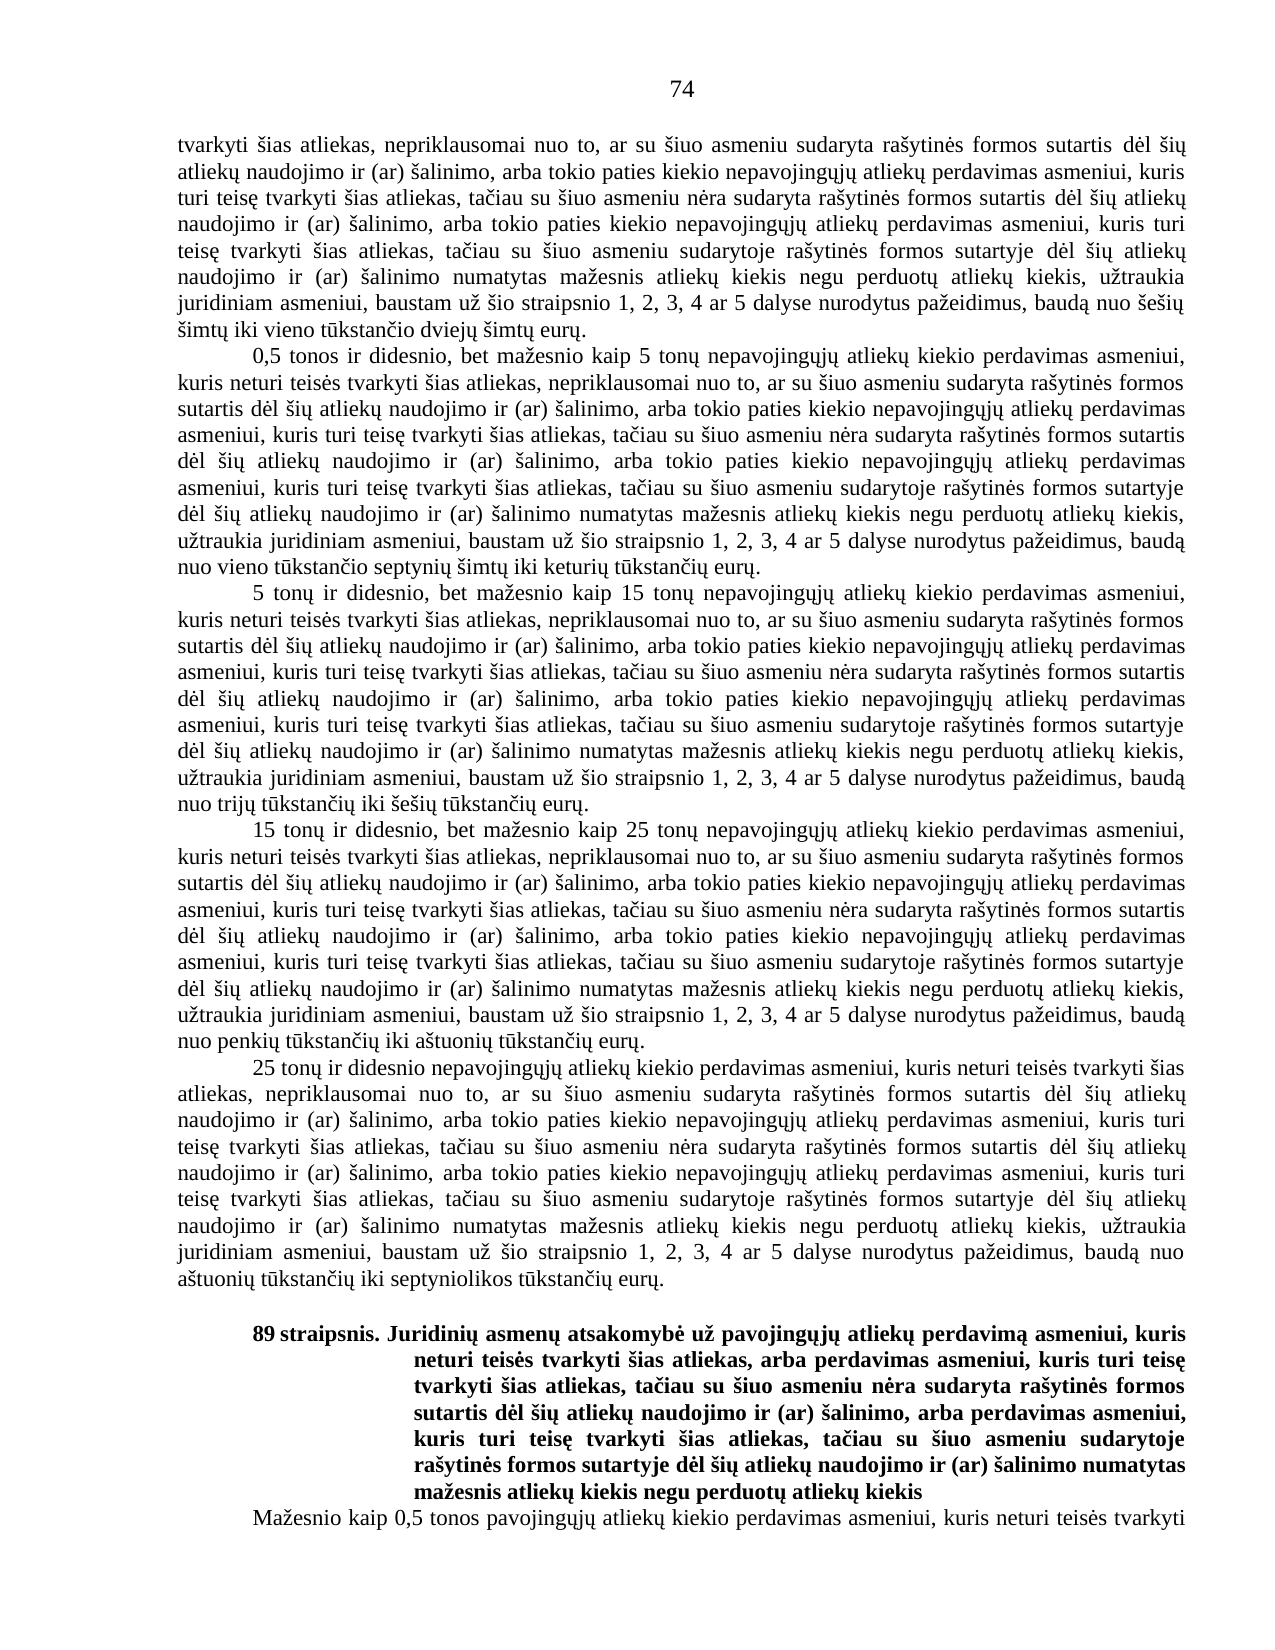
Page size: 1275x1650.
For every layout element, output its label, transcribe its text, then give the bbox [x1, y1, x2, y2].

text tvarkyti šias atliekas, nepriklausomai nuo to, ar su šiuo asmeniu sudaryta rašytinės formos sutartis dėl šių atliekų naudojimo ir (ar) šalinimo, arba tokio paties kiekio nepavojingųjų atliekų perdavimas asmeniui, kuris turi teisę tvarkyti šias atliekas, tačiau su šiuo asmeniu nėra sudaryta rašytinės formos sutartis dėl šių atliekų naudojimo ir (ar) šalinimo, arba tokio paties kiekio nepavojingųjų atliekų perdavimas asmeniui, kuris turi teisę tvarkyti šias atliekas, tačiau su šiuo asmeniu sudarytoje rašytinės formos sutartyje dėl šių atliekų naudojimo ir (ar) šalinimo numatytas mažesnis atliekų kiekis negu perduotų atliekų kiekis, užtraukia juridiniam asmeniui, baustam už šio straipsnio 1, 2, 3, 4 ar 5 dalyse nurodytus pažeidimus, baudą nuo šešių šimtų iki vieno tūkstančio dviejų šimtų eurų. [177, 131, 1186, 342]
text 25 tonų ir didesnio nepavojingųjų atliekų kiekio perdavimas asmeniui, kuris neturi teisės tvarkyti šias atliekas, nepriklausomai nuo to, ar su šiuo asmeniu sudaryta rašytinės formos sutartis dėl šių atliekų naudojimo ir (ar) šalinimo, arba tokio paties kiekio nepavojingųjų atliekų perdavimas asmeniui, kuris turi teisę tvarkyti šias atliekas, tačiau su šiuo asmeniu nėra sudaryta rašytinės formos sutartis dėl šių atliekų naudojimo ir (ar) šalinimo, arba tokio paties kiekio nepavojingųjų atliekų perdavimas asmeniui, kuris turi teisę tvarkyti šias atliekas, tačiau su šiuo asmeniu sudarytoje rašytinės formos sutartyje dėl šių atliekų naudojimo ir (ar) šalinimo numatytas mažesnis atliekų kiekis negu perduotų atliekų kiekis, užtraukia juridiniam asmeniui, baustam už šio straipsnio 1, 2, 3, 4 ar 5 dalyse nurodytus pažeidimus, baudą nuo aštuonių tūkstančių iki septyniolikos tūkstančių eurų. [177, 1054, 1186, 1291]
text 5 tonų ir didesnio, bet mažesnio kaip 15 tonų nepavojingųjų atliekų kiekio perdavimas asmeniui, kuris neturi teisės tvarkyti šias atliekas, nepriklausomai nuo to, ar su šiuo asmeniu sudaryta rašytinės formos sutartis dėl šių atliekų naudojimo ir (ar) šalinimo, arba tokio paties kiekio nepavojingųjų atliekų perdavimas asmeniui, kuris turi teisę tvarkyti šias atliekas, tačiau su šiuo asmeniu nėra sudaryta rašytinės formos sutartis dėl šių atliekų naudojimo ir (ar) šalinimo, arba tokio paties kiekio nepavojingųjų atliekų perdavimas asmeniui, kuris turi teisę tvarkyti šias atliekas, tačiau su šiuo asmeniu sudarytoje rašytinės formos sutartyje dėl šių atliekų naudojimo ir (ar) šalinimo numatytas mažesnis atliekų kiekis negu perduotų atliekų kiekis, užtraukia juridiniam asmeniui, baustam už šio straipsnio 1, 2, 3, 4 ar 5 dalyse nurodytus pažeidimus, baudą nuo trijų tūkstančių iki šešių tūkstančių eurų. [177, 579, 1186, 817]
text 0,5 tonos ir didesnio, bet mažesnio kaip 5 tonų nepavojingųjų atliekų kiekio perdavimas asmeniui, kuris neturi teisės tvarkyti šias atliekas, nepriklausomai nuo to, ar su šiuo asmeniu sudaryta rašytinės formos sutartis dėl šių atliekų naudojimo ir (ar) šalinimo, arba tokio paties kiekio nepavojingųjų atliekų perdavimas asmeniui, kuris turi teisę tvarkyti šias atliekas, tačiau su šiuo asmeniu nėra sudaryta rašytinės formos sutartis dėl šių atliekų naudojimo ir (ar) šalinimo, arba tokio paties kiekio nepavojingųjų atliekų perdavimas asmeniui, kuris turi teisę tvarkyti šias atliekas, tačiau su šiuo asmeniu sudarytoje rašytinės formos sutartyje dėl šių atliekų naudojimo ir (ar) šalinimo numatytas mažesnis atliekų kiekis negu perduotų atliekų kiekis, užtraukia juridiniam asmeniui, baustam už šio straipsnio 1, 2, 3, 4 ar 5 dalyse nurodytus pažeidimus, baudą nuo vieno tūkstančio septynių šimtų iki keturių tūkstančių eurų. [177, 342, 1186, 579]
text 15 tonų ir didesnio, bet mažesnio kaip 25 tonų nepavojingųjų atliekų kiekio perdavimas asmeniui, kuris neturi teisės tvarkyti šias atliekas, nepriklausomai nuo to, ar su šiuo asmeniu sudaryta rašytinės formos sutartis dėl šių atliekų naudojimo ir (ar) šalinimo, arba tokio paties kiekio nepavojingųjų atliekų perdavimas asmeniui, kuris turi teisę tvarkyti šias atliekas, tačiau su šiuo asmeniu nėra sudaryta rašytinės formos sutartis dėl šių atliekų naudojimo ir (ar) šalinimo, arba tokio paties kiekio nepavojingųjų atliekų perdavimas asmeniui, kuris turi teisę tvarkyti šias atliekas, tačiau su šiuo asmeniu sudarytoje rašytinės formos sutartyje dėl šių atliekų naudojimo ir (ar) šalinimo numatytas mažesnis atliekų kiekis negu perduotų atliekų kiekis, užtraukia juridiniam asmeniui, baustam už šio straipsnio 1, 2, 3, 4 ar 5 dalyse nurodytus pažeidimus, baudą nuo penkių tūkstančių iki aštuonių tūkstančių eurų. [177, 817, 1186, 1054]
text 89 straipsnis. Juridinių asmenų atsakomybė už pavojingųjų atliekų perdavimą asmeniui, kuris neturi teisės tvarkyti šias atliekas, arba perdavimas asmeniui, kuris turi teisę tvarkyti šias atliekas, tačiau su šiuo asmeniu nėra sudaryta rašytinės formos sutartis dėl šių atliekų naudojimo ir (ar) šalinimo, arba perdavimas asmeniui, kuris turi teisę tvarkyti šias atliekas, tačiau su šiuo asmeniu sudarytoje rašytinės formos sutartyje dėl šių atliekų naudojimo ir (ar) šalinimo numatytas mažesnis atliekų kiekis negu perduotų atliekų kiekis [252, 1320, 1186, 1504]
text Mažesnio kaip 0,5 tonos pavojingųjų atliekų kiekio perdavimas asmeniui, kuris neturi teisės tvarkyti [177, 1504, 1186, 1531]
